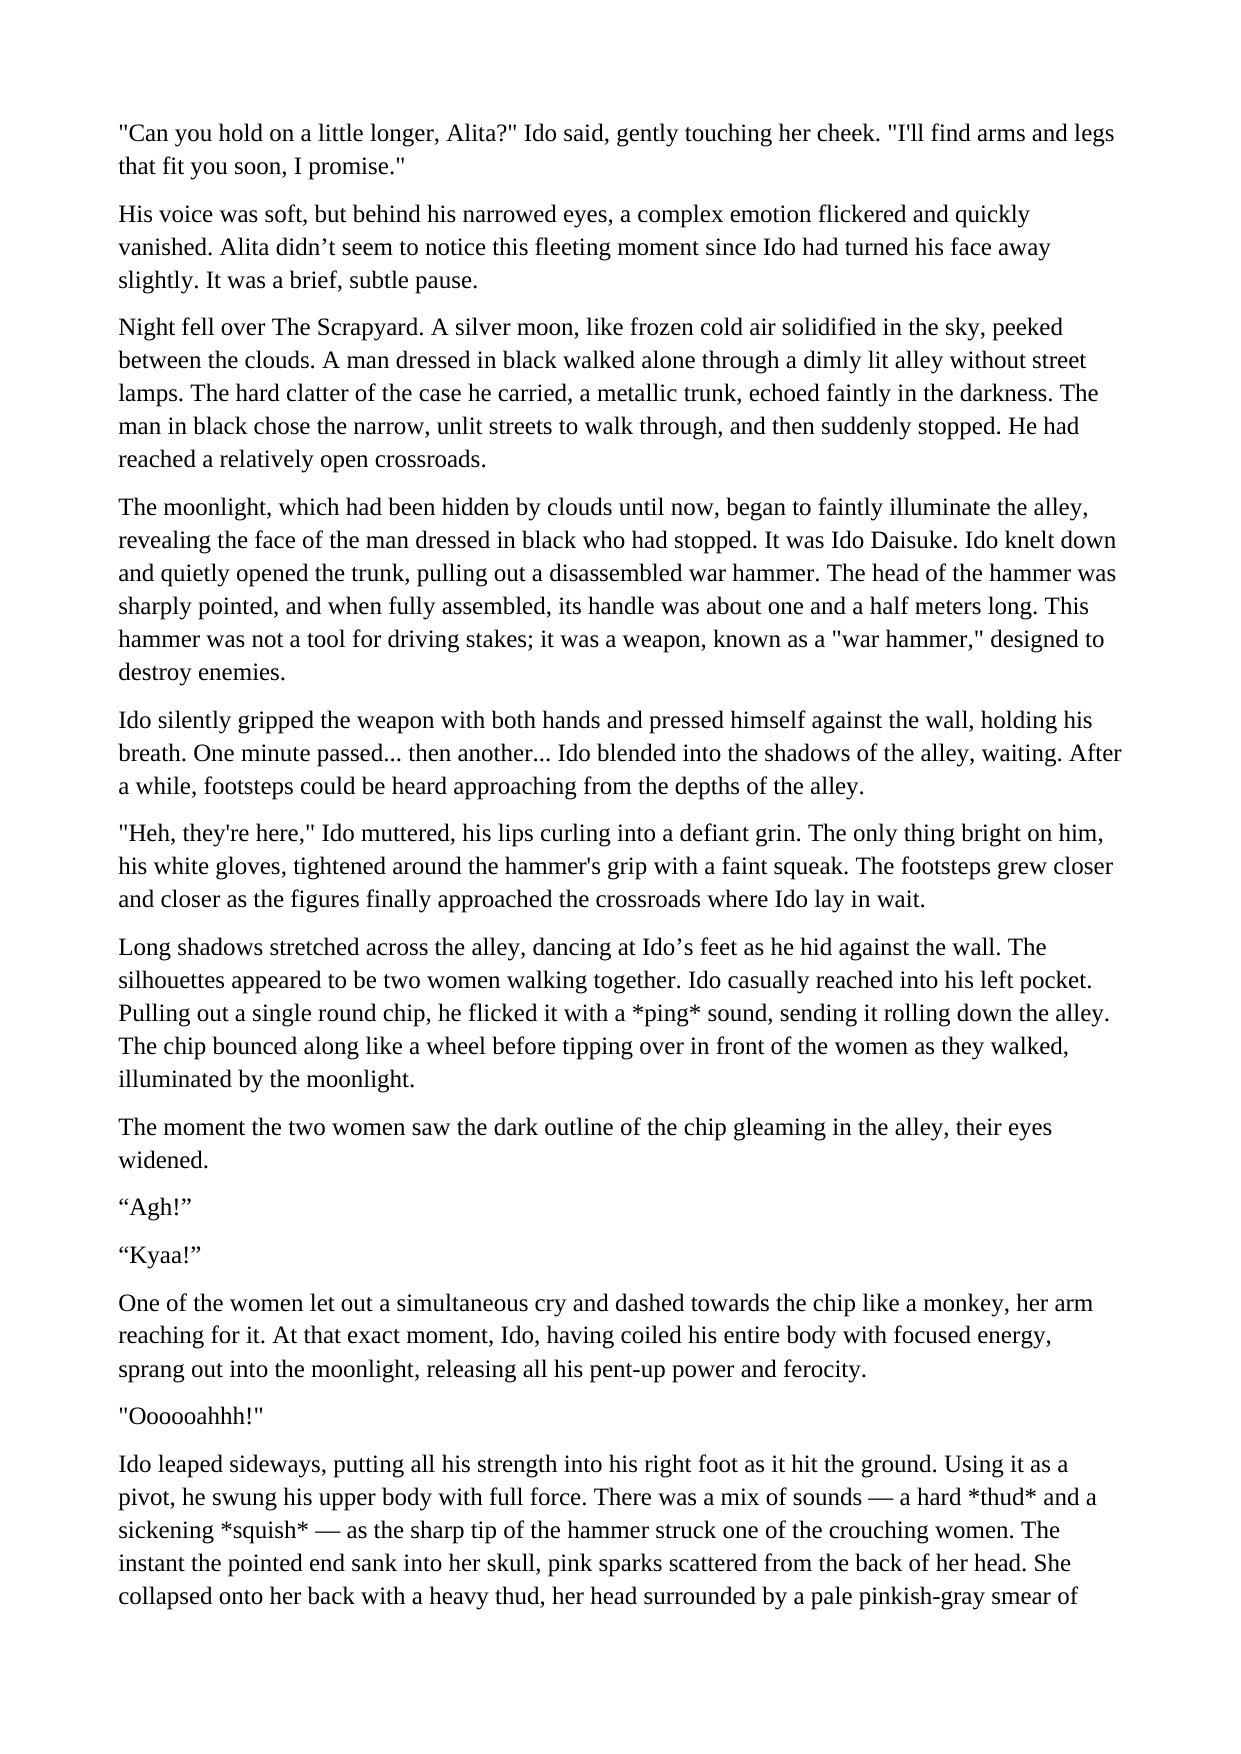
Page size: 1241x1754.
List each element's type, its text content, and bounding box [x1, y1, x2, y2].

text The moonlight, which had been hidden by clouds until now, began to faintly illuminate the alley, revealing the face of the man dressed in black who had stopped. It was Ido Daisuke. Ido knelt down and quietly opened the trunk, pulling out a disassembled war hammer. The head of the hammer was sharply pointed, and when fully assembled, its handle was about one and a half meters long. This hammer was not a tool for driving stakes; it was a weapon, known as a "war hammer," designed to destroy enemies. [118, 492, 1122, 686]
text The moment the two women saw the dark outline of the chip gleaming in the alley, their eyes widened. [118, 1112, 1122, 1173]
text Night fell over The Scrapyard. A silver moon, like frozen cold air solidified in the sky, peeked between the clouds. A man dressed in black walked alone through a dimly lit alley without street lamps. The hard clatter of the case he carried, a metallic trunk, echoed faintly in the darkness. The man in black chose the narrow, unlit streets to walk through, and then suddenly stopped. He had reached a relatively open crossroads. [118, 312, 1122, 473]
text “Agh!” [118, 1192, 1122, 1221]
text "Can you hold on a little longer, Alita?" Ido said, gently touching her cheek. "I'll find arms and legs that fit you soon, I promise." [118, 118, 1122, 180]
text "Oooooahhh!" [118, 1401, 1122, 1430]
text Ido silently gripped the weapon with both hands and pressed himself against the wall, holding his breath. One minute passed... then another... Ido blended into the shadows of the alley, waiting. After a while, footsteps could be heard approaching from the depths of the alley. [118, 705, 1122, 799]
text One of the women let out a simultaneous cry and dashed towards the chip like a monkey, her arm reaching for it. At that exact moment, Ido, having coiled his entire body with focused energy, sprang out into the moonlight, releasing all his pent-up power and ferocity. [118, 1288, 1122, 1382]
text Ido leaped sideways, putting all his strength into his right foot as it hit the ground. Using it as a pivot, he swung his upper body with full force. There was a mix of sounds — a hard *thud* and a sickening *squish* — as the sharp tip of the hammer struck one of the crouching women. The instant the pointed end sank into her skull, pink sparks scattered from the back of her head. She collapsed onto her back with a heavy thud, her head surrounded by a pale pinkish-gray smear of [118, 1449, 1122, 1610]
text His voice was soft, but behind his narrowed eyes, a complex emotion flickered and quickly vanished. Alita didn’t seem to notice this fleeting moment since Ido had turned his face away slightly. It was a brief, subtle pause. [118, 199, 1122, 293]
text Long shadows stretched across the alley, dancing at Ido’s feet as he hid against the wall. The silhouettes appeared to be two women walking together. Ido casually reached into his left pocket. Pulling out a single round chip, he flicked it with a *ping* sound, sending it rolling down the alley. The chip bounced along like a wheel before tipping over in front of the women as they walked, illuminated by the moonlight. [118, 932, 1122, 1093]
text "Heh, they're here," Ido muttered, his lips curling into a defiant grin. The only thing bright on him, his white gloves, tightened around the hammer's grip with a faint squeak. The footsteps grew closer and closer as the figures finally approached the crossroads where Ido lay in wait. [118, 818, 1122, 913]
text “Kyaa!” [118, 1240, 1122, 1269]
